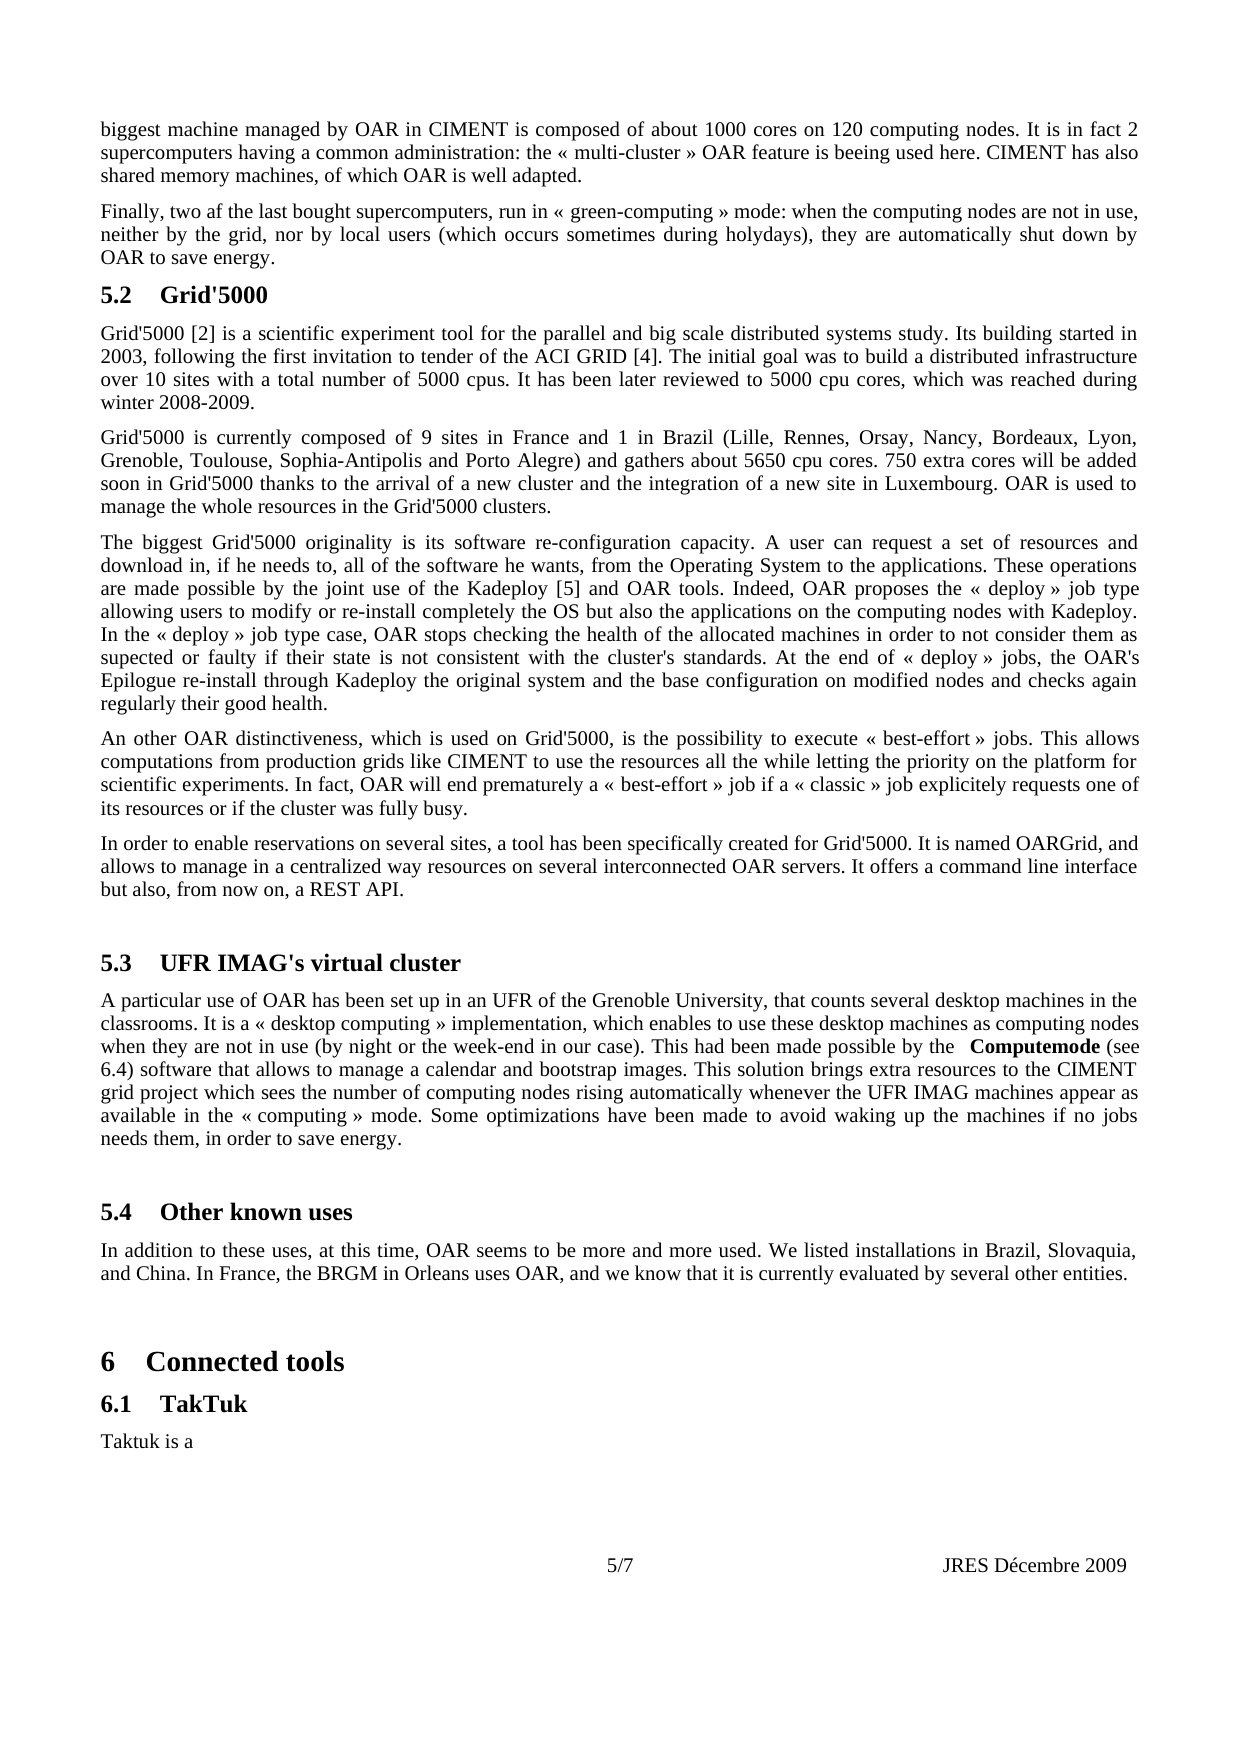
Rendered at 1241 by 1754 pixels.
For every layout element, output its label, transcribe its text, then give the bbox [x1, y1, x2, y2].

text An other OAR distinctiveness, which is used on Grid'5000, is the possibility to execute « best-effort » jobs. This allows computations from production grids like CIMENT to use the resources all the while letting the priority on the platform for scientific experiments. In fact, OAR will end prematurely a « best-effort » job if a « classic » job explicitely requests one of its resources or if the cluster was fully busy. [100, 727, 1140, 819]
subtitle UFR IMAG's virtual cluster [100, 949, 1140, 977]
text Grid'5000 is currently composed of 9 sites in France and 1 in Brazil (Lille, Rennes, Orsay, Nancy, Bordeaux, Lyon, Grenoble, Toulouse, Sophia-Antipolis and Porto Alegre) and gathers about 5650 cpu cores. 750 extra cores will be added soon in Grid'5000 thanks to the arrival of a new cluster and the integration of a new site in Luxembourg. OAR is used to manage the whole resources in the Grid'5000 clusters. [100, 426, 1140, 518]
text In addition to these uses, at this time, OAR seems to be more and more used. We listed installations in Brazil, Slovaquia, and China. In France, the BRGM in Orleans uses OAR, and we know that it is currently evaluated by several other entities. [100, 1238, 1140, 1284]
text biggest machine managed by OAR in CIMENT is composed of about 1000 cores on 120 computing nodes. It is in fact 2 supercomputers having a common administration: the « multi-cluster » OAR feature is beeing used here. CIMENT has also shared memory machines, of which OAR is well adapted. [100, 118, 1140, 187]
subtitle Other known uses [100, 1198, 1140, 1226]
subtitle TakTuk [100, 1390, 1140, 1418]
text Grid'5000 [2] is a scientific experiment tool for the parallel and big scale distributed systems study. Its building started in 2003, following the first invitation to tender of the ACI GRID [4]. The initial goal was to build a distributed infrastructure over 10 sites with a total number of 5000 cpus. It has been later reviewed to 5000 cpu cores, which was reached during winter 2008-2009. [100, 321, 1140, 413]
text In order to enable reservations on several sites, a tool has been specifically created for Grid'5000. It is named OARGrid, and allows to manage in a centralized way resources on several interconnected OAR servers. It offers a command line interface but also, from now on, a REST API. [100, 832, 1140, 901]
text The biggest Grid'5000 originality is its software re-configuration capacity. A user can request a set of resources and download in, if he needs to, all of the software he wants, from the Operating System to the applications. These operations are made possible by the joint use of the Kadeploy [5] and OAR tools. Indeed, OAR proposes the « deploy » job type allowing users to modify or re-install completely the OS but also the applications on the computing nodes with Kadeploy. In the « deploy » job type case, OAR stops checking the health of the allocated machines in order to not consider them as supected or faulty if their state is not consistent with the cluster's standards. At the end of « deploy » jobs, the OAR's Epilogue re-install through Kadeploy the original system and the base configuration on modified nodes and checks again regularly their good health. [100, 531, 1140, 715]
text A particular use of OAR has been set up in an UFR of the Grenoble University, that counts several desktop machines in the classrooms. It is a « desktop computing » implementation, which enables to use these desktop machines as computing nodes when they are not in use (by night or the week-end in our case). This had been made possible by the Computemode (see 6.4) software that allows to manage a calendar and bootstrap images. This solution brings extra resources to the CIMENT grid project which sees the number of computing nodes rising automatically whenever the UFR IMAG machines appear as available in the « computing » mode. Some optimizations have been made to avoid waking up the machines if no jobs needs them, in order to save energy. [100, 989, 1140, 1150]
text Taktuk is a [100, 1430, 1140, 1453]
subtitle Grid'5000 [100, 281, 1140, 309]
text Finally, two af the last bought supercomputers, run in « green-computing » mode: when the computing nodes are not in use, neither by the grid, nor by local users (which occurs sometimes during holydays), they are automatically shut down by OAR to save energy. [100, 200, 1140, 269]
subtitle Connected tools [100, 1345, 1140, 1377]
